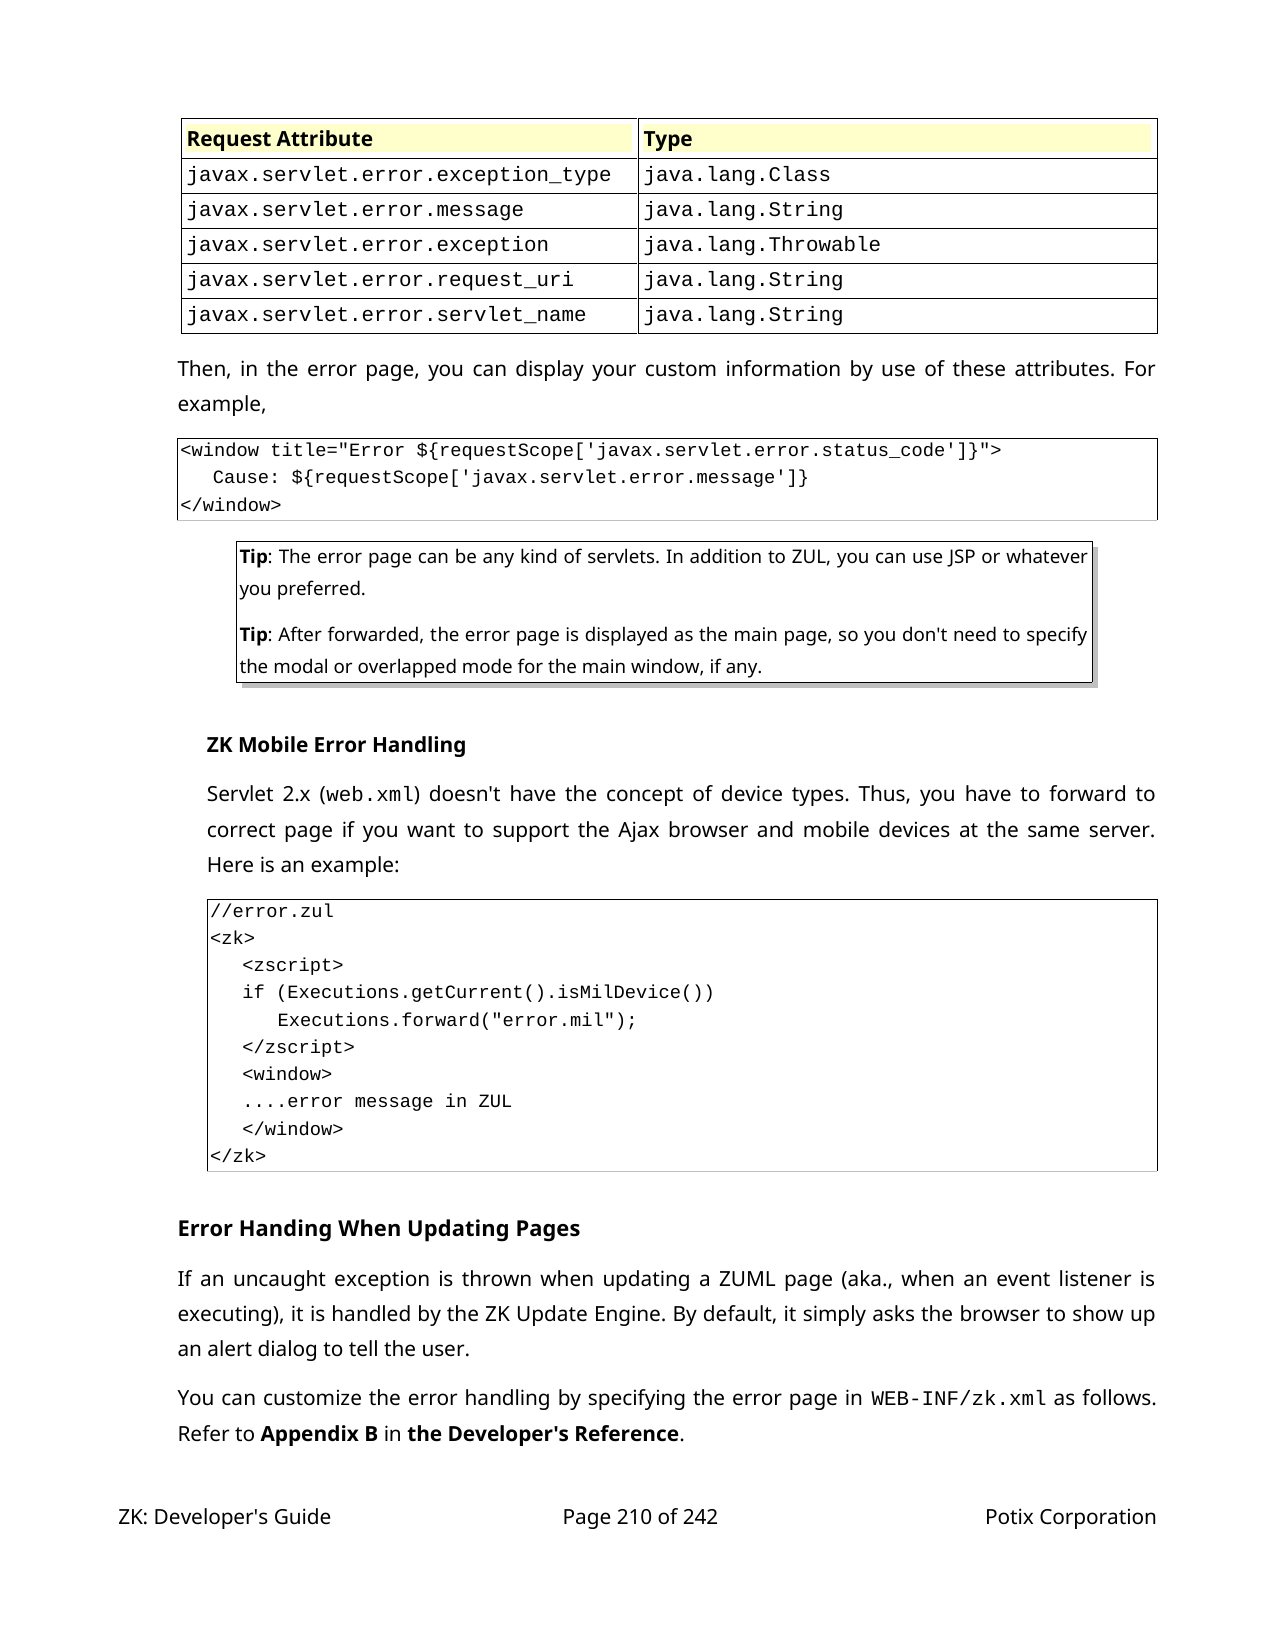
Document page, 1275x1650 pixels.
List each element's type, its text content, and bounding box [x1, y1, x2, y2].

text </zk> [208, 1143, 1157, 1171]
text <zscript> [208, 953, 1157, 977]
table_cell java.lang.Throwable [639, 229, 1157, 263]
text Tip: After forwarded, the error page is displayed as the main page, so you don't need to specify the modal or overlapped mode for the main window, if any. [237, 618, 1092, 682]
table_cell java.lang.String [639, 194, 1157, 228]
text if (Executions.getCurrent().isMilDevice()) [208, 980, 1157, 1005]
text Cause: ${requestScope['javax.servlet.error.message']} [178, 465, 1157, 490]
table_cell java.lang.String [639, 264, 1157, 298]
text <zk> [208, 926, 1157, 950]
text <window> [208, 1062, 1157, 1086]
text //error.zul [208, 900, 1157, 923]
text Executions.forward("error.mil"); [208, 1008, 1157, 1032]
table_cell java.lang.String [639, 299, 1157, 333]
table_cell javax.servlet.error.exception_type [182, 159, 637, 193]
text <window title="Error ${requestScope['javax.servlet.error.status_code']}"> [178, 439, 1157, 462]
subtitle Error Handing When Updating Pages [177, 1213, 1157, 1243]
table_cell java.lang.Class [639, 159, 1157, 193]
table_cell javax.servlet.error.request_uri [182, 264, 637, 298]
table_header Request Attribute [182, 119, 637, 158]
text Then, in the error page, you can display your custom information by use of these attributes. For example, [177, 354, 1157, 418]
text </window> [208, 1116, 1157, 1141]
text </zscript> [208, 1035, 1157, 1059]
table_header Type [639, 119, 1157, 158]
table_cell javax.servlet.error.servlet_name [182, 299, 637, 333]
subtitle ZK Mobile Error Handling [207, 730, 1157, 759]
table_cell javax.servlet.error.message [182, 194, 637, 228]
text ....error message in ZUL [208, 1089, 1157, 1113]
text </window> [178, 493, 1157, 520]
text If an uncaught exception is thrown when updating a ZUML page (aka., when an event listener is executing), it is handled by the ZK Update Engine. By default, it simply asks the browser to show up an alert dialog to tell the user. [177, 1264, 1157, 1363]
text You can customize the error handling by specifying the error page in WEB-INF/zk.xml as follows. Refer to Appendix B in the Developer's Reference. [177, 1383, 1157, 1447]
text Tip: The error page can be any kind of servlets. In addition to ZUL, you can use JSP or whatever you preferred. [237, 542, 1092, 601]
table_cell javax.servlet.error.exception [182, 229, 637, 263]
text Servlet 2.x (web.xml) doesn't have the concept of device types. Thus, you have to forward to correct page if you want to support the Ajax browser and mobile devices at the same server. Here is an example: [207, 779, 1157, 878]
